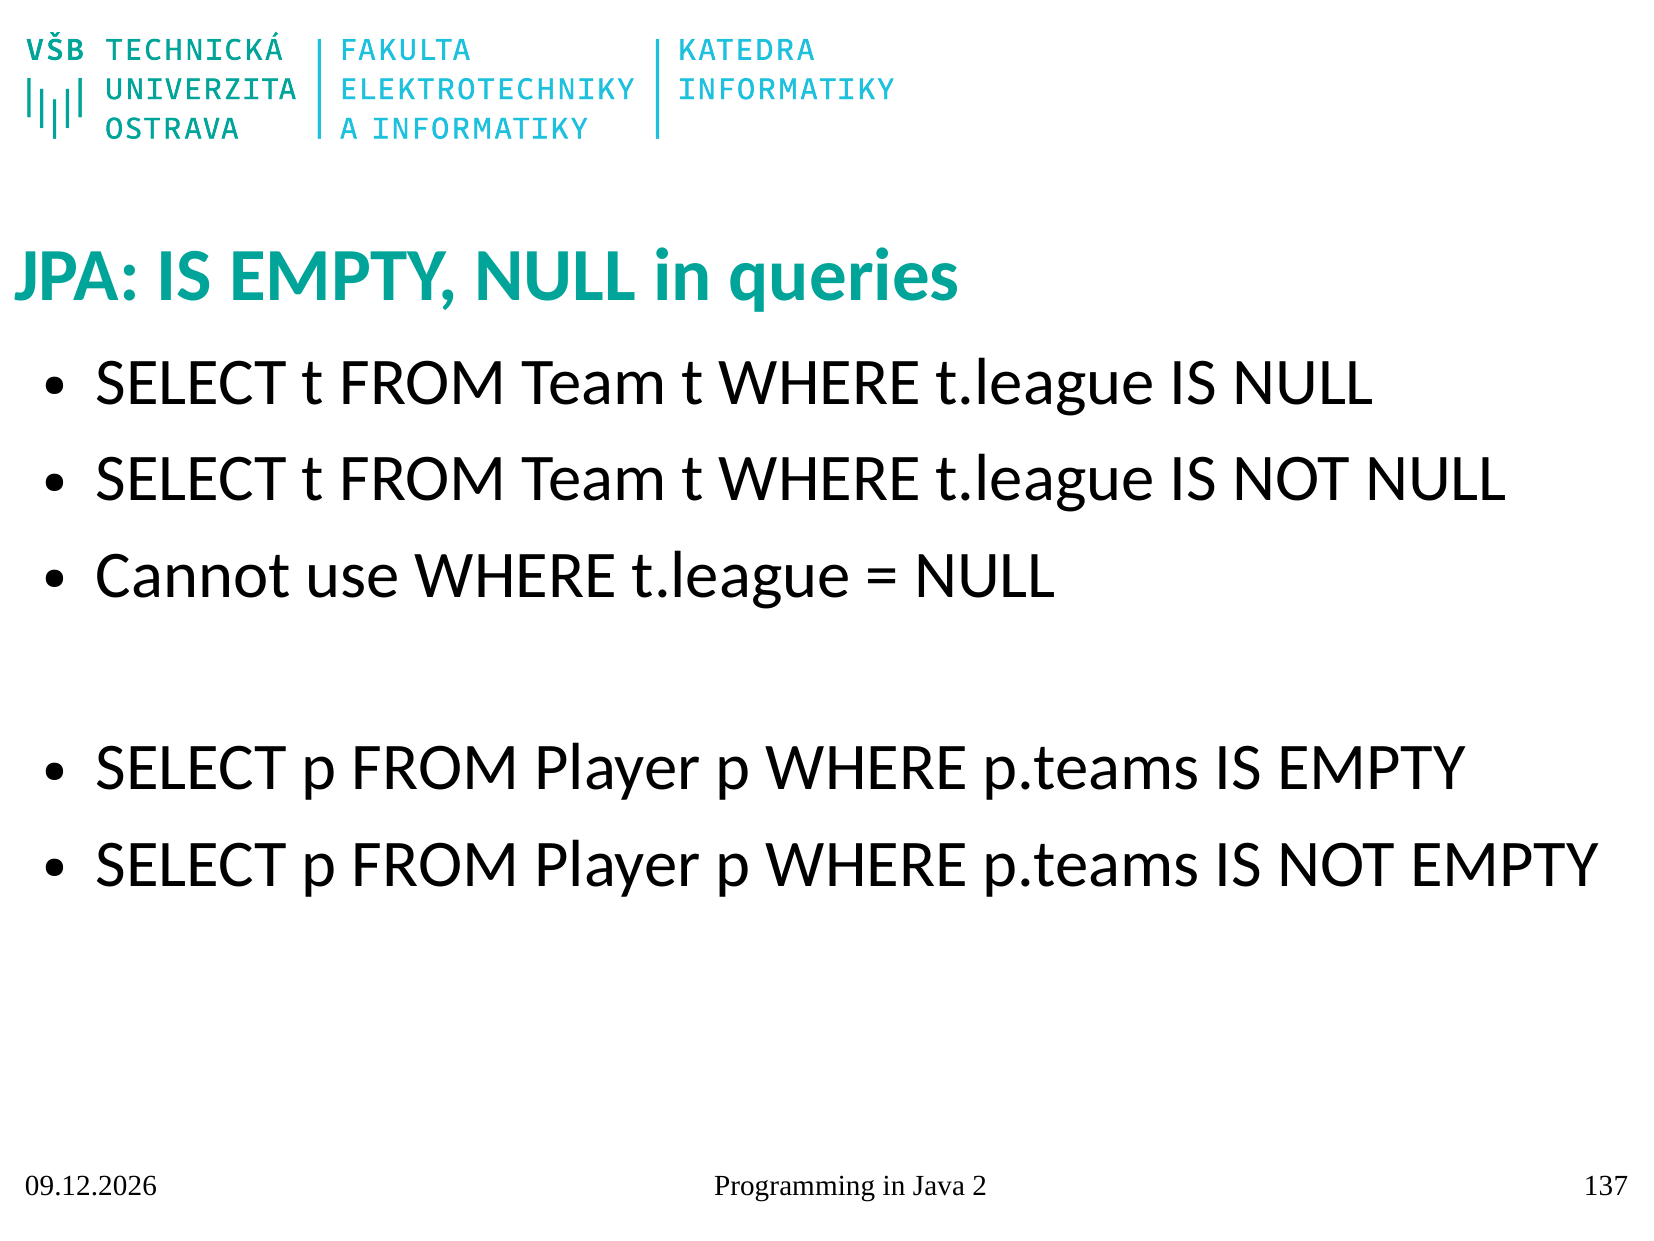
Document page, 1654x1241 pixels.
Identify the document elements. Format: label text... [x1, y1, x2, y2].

list SELECT t FROM Team t WHERE t.league IS NULL SELECT t FROM Team t WHERE t.league IS NOT NULL Cannot use WHERE t.league = NULL SELECT p FROM Player p WHERE p.teams IS EMPTY SELECT p FROM Player p WHERE p.teams IS NOT EMPTY [24, 354, 1629, 1146]
title JPA: IS EMPTY, NULL in queries [14, 165, 1619, 319]
picture [26, 31, 894, 139]
